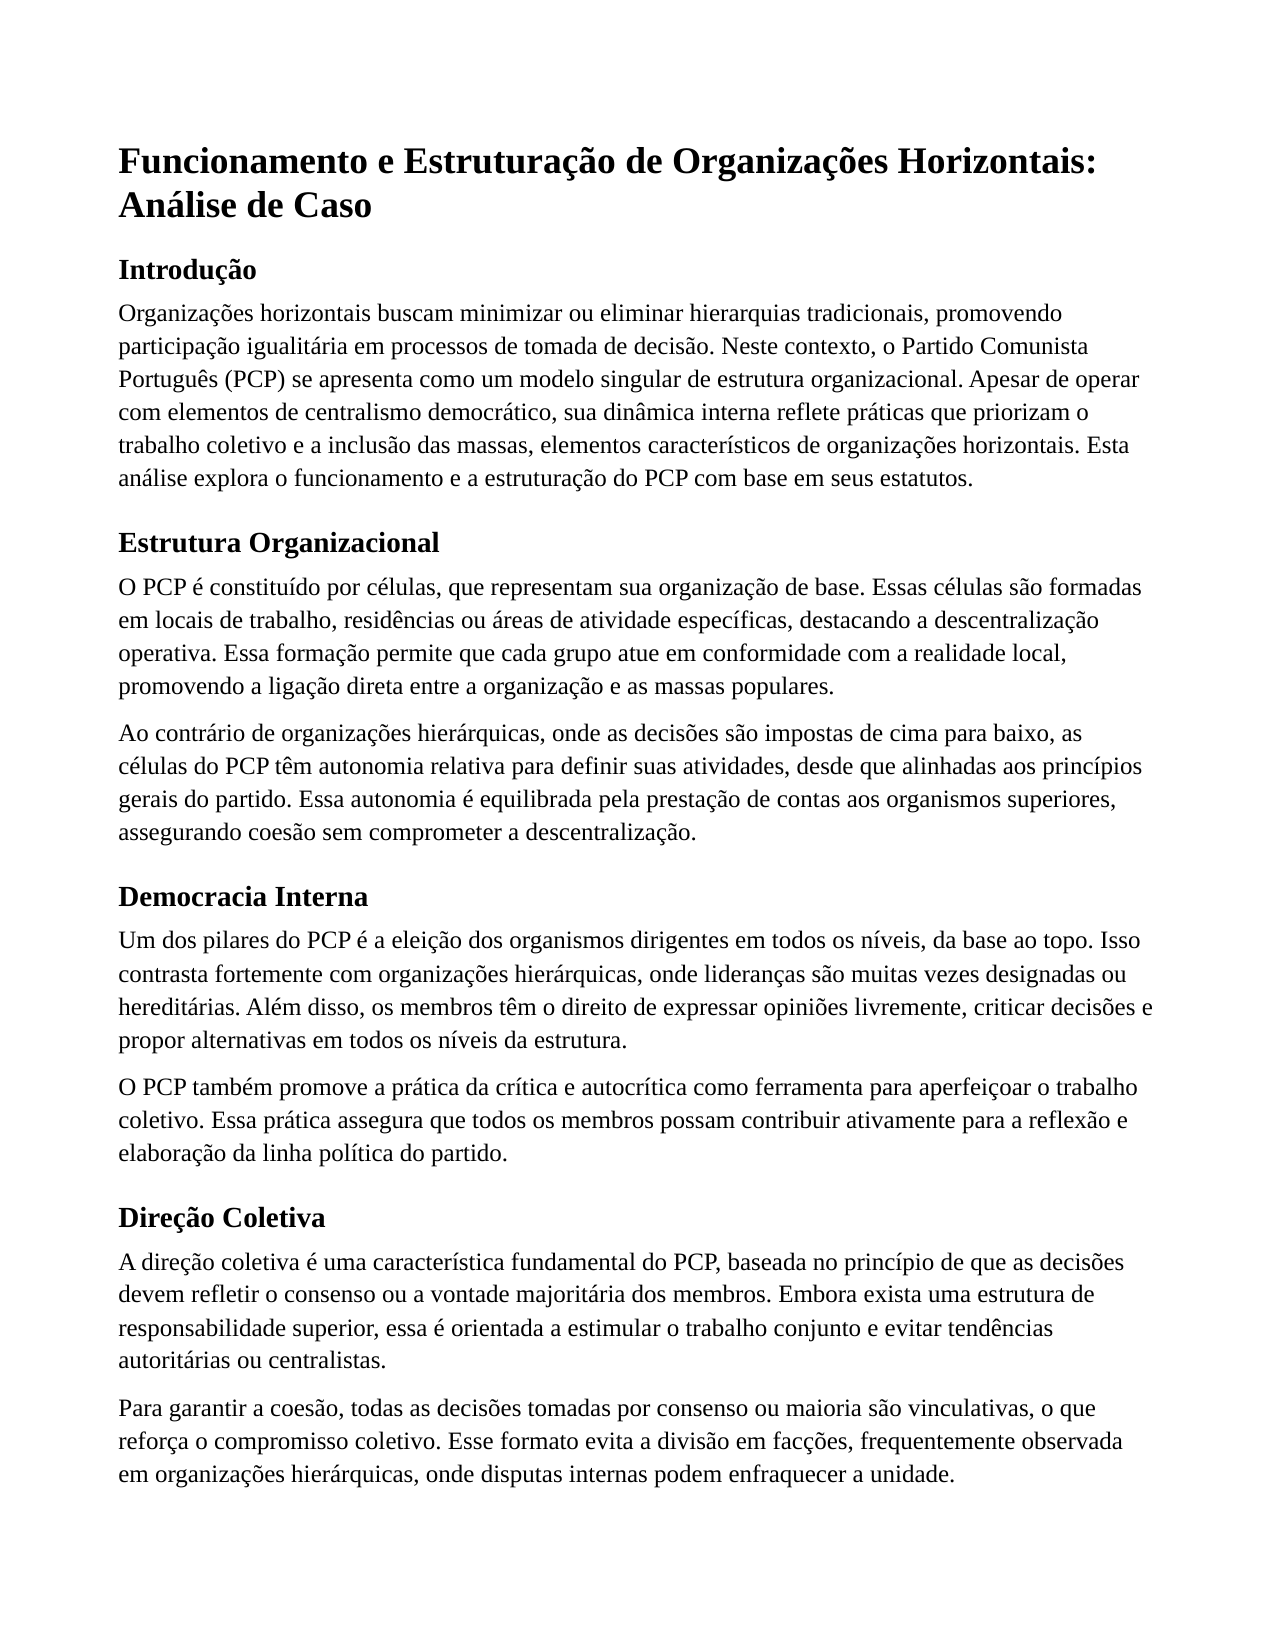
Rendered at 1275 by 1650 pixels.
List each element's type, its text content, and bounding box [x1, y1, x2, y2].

text Ao contrário de organizações hierárquicas, onde as decisões são impostas de cima para baixo, as células do PCP têm autonomia relativa para definir suas atividades, desde que alinhadas aos princípios gerais do partido. Essa autonomia é equilibrada pela prestação de contas aos organismos superiores, assegurando coesão sem comprometer a descentralização. [118, 718, 1157, 846]
subtitle Direção Coletiva [118, 1201, 1157, 1234]
subtitle Estrutura Organizacional [118, 526, 1157, 559]
text Organizações horizontais buscam minimizar ou eliminar hierarquias tradicionais, promovendo participação igualitária em processos de tomada de decisão. Neste contexto, o Partido Comunista Português (PCP) se apresenta como um modelo singular de estrutura organizacional. Apesar de operar com elementos de centralismo democrático, sua dinâmica interna reflete práticas que priorizam o trabalho coletivo e a inclusão das massas, elementos característicos de organizações horizontais. Esta análise explora o funcionamento e a estruturação do PCP com base em seus estatutos. [118, 298, 1157, 492]
text O PCP é constituído por células, que representam sua organização de base. Essas células são formadas em locais de trabalho, residências ou áreas de atividade específicas, destacando a descentralização operativa. Essa formação permite que cada grupo atue em conformidade com a realidade local, promovendo a ligação direta entre a organização e as massas populares. [118, 572, 1157, 699]
text A direção coletiva é uma característica fundamental do PCP, baseada no princípio de que as decisões devem refletir o consenso ou a vontade majoritária dos membros. Embora exista uma estrutura de responsabilidade superior, essa é orientada a estimular o trabalho conjunto e evitar tendências autoritárias ou centralistas. [118, 1247, 1157, 1374]
subtitle Introdução [118, 252, 1157, 286]
text Para garantir a coesão, todas as decisões tomadas por consenso ou maioria são vinculativas, o que reforça o compromisso coletivo. Esse formato evita a divisão em facções, frequentemente observada em organizações hierárquicas, onde disputas internas podem enfraquecer a unidade. [118, 1393, 1157, 1488]
subtitle Democracia Interna [118, 879, 1157, 913]
subtitle Funcionamento e Estruturação de Organizações Horizontais: Análise de Caso [118, 139, 1157, 225]
text Um dos pilares do PCP é a eleição dos organismos dirigentes em todos os níveis, da base ao topo. Isso contrasta fortemente com organizações hierárquicas, onde lideranças são muitas vezes designadas ou hereditárias. Além disso, os membros têm o direito de expressar opiniões livremente, criticar decisões e propor alternativas em todos os níveis da estrutura. [118, 926, 1157, 1053]
text O PCP também promove a prática da crítica e autocrítica como ferramenta para aperfeiçoar o trabalho coletivo. Essa prática assegura que todos os membros possam contribuir ativamente para a reflexão e elaboração da linha política do partido. [118, 1072, 1157, 1167]
